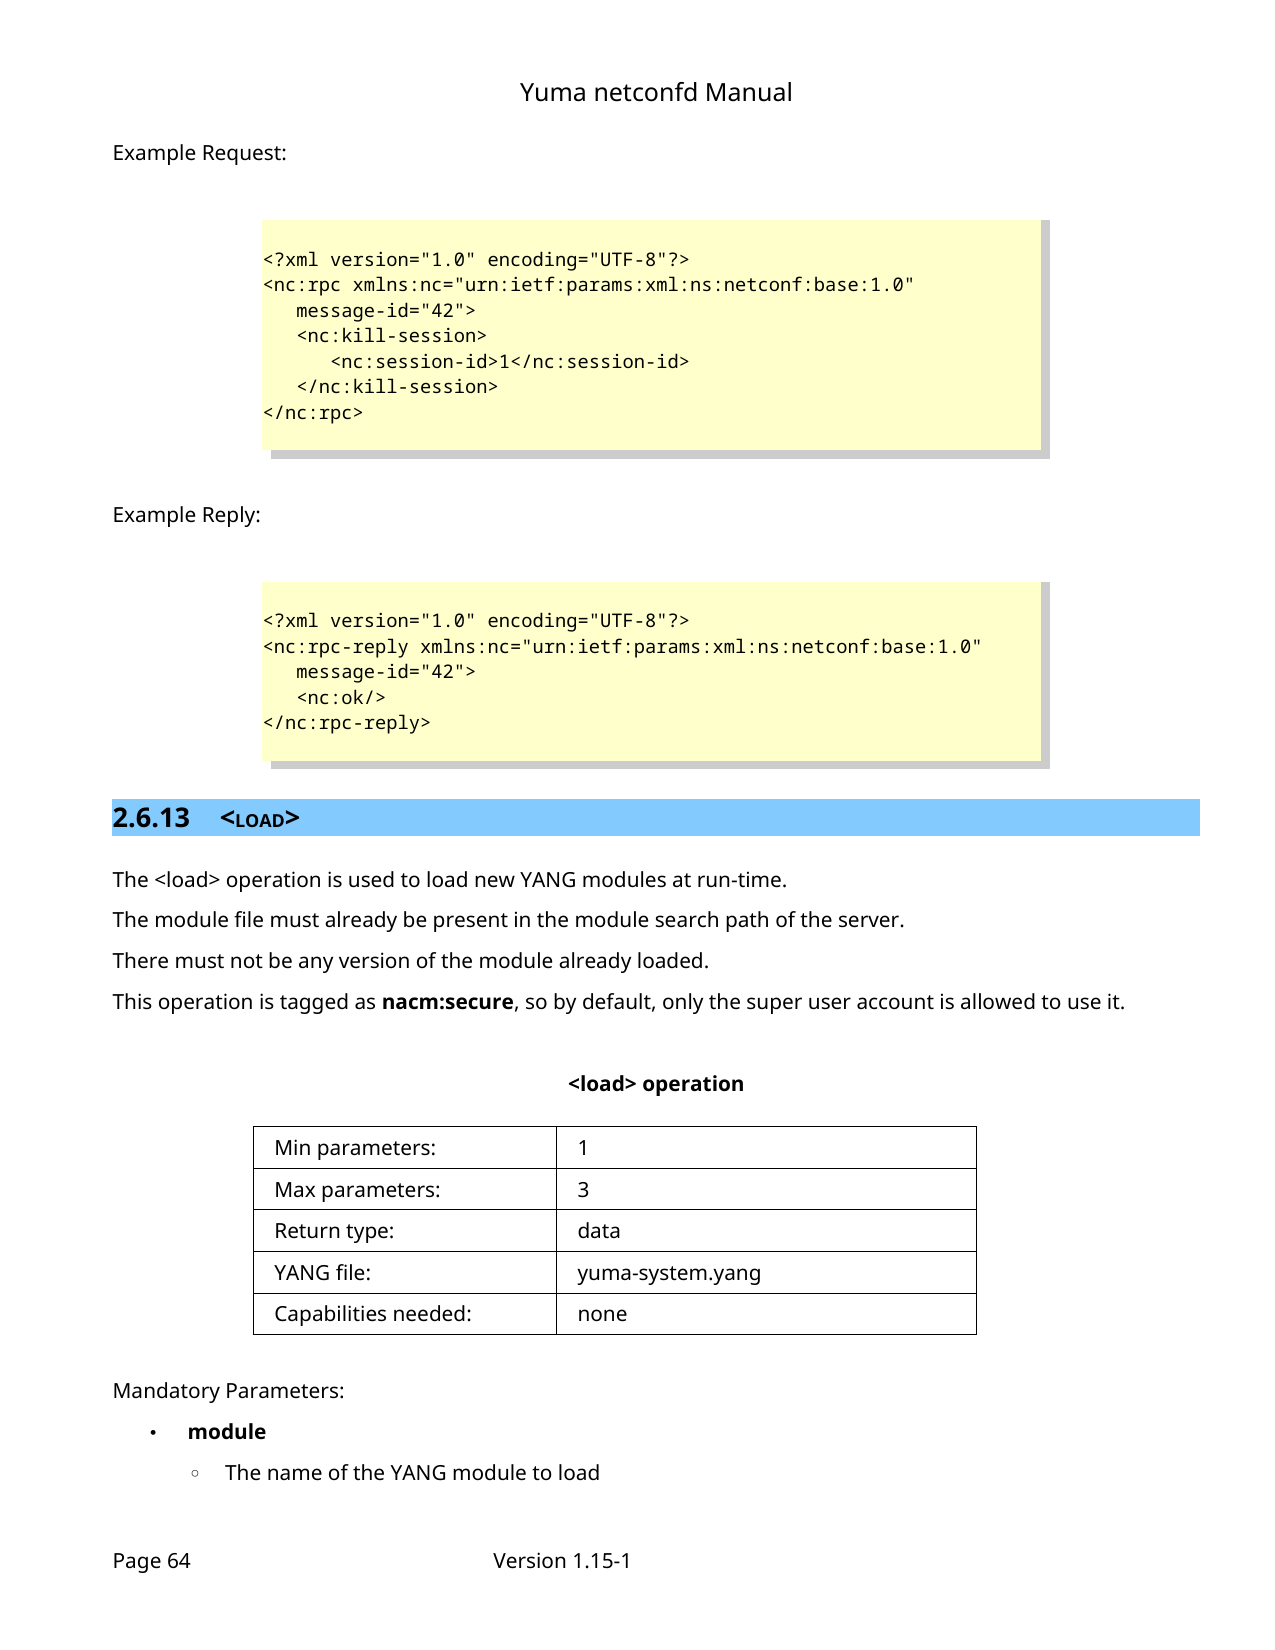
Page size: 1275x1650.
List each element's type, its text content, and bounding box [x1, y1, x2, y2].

text Mandatory Parameters: [112, 1376, 1200, 1404]
text Example Reply: [112, 500, 1200, 528]
text <?xml version="1.0" encoding="UTF-8"?> [262, 607, 1041, 633]
list module [150, 1417, 1200, 1445]
text </nc:kill-session> [262, 373, 1041, 399]
text </nc:rpc> [262, 399, 1041, 424]
text message-id="42"> [262, 297, 1041, 322]
text </nc:rpc-reply> [262, 709, 1041, 735]
text <nc:rpc xmlns:nc="urn:ietf:params:xml:ns:netconf:base:1.0" [262, 271, 1041, 297]
table_cell Max parameters: [254, 1169, 556, 1209]
subtitle <load> [112, 799, 1200, 836]
text There must not be any version of the module already loaded. [112, 947, 1200, 975]
text <nc:ok/> [262, 684, 1041, 709]
list The name of the YANG module to load [187, 1458, 1200, 1486]
text message-id="42"> [262, 658, 1041, 684]
text The <load> operation is used to load new YANG modules at run-time. [112, 865, 1200, 893]
table_cell Return type: [254, 1210, 556, 1251]
text This operation is tagged as nacm:secure, so by default, only the super user account is allowed to use it. [112, 987, 1200, 1016]
text <nc:session-id>1</nc:session-id> [262, 348, 1041, 373]
subtitle <load> operation [127, 1069, 1185, 1098]
table_cell 3 [557, 1169, 976, 1209]
text <nc:rpc-reply xmlns:nc="urn:ietf:params:xml:ns:netconf:base:1.0" [262, 633, 1041, 658]
table_cell yuma-system.yang [557, 1252, 976, 1292]
table_header Min parameters: [254, 1127, 556, 1168]
table_cell Capabilities needed: [254, 1294, 556, 1334]
table_header 1 [557, 1127, 976, 1168]
text <?xml version="1.0" encoding="UTF-8"?> [262, 246, 1041, 271]
table_cell YANG file: [254, 1252, 556, 1292]
text <nc:kill-session> [262, 322, 1041, 348]
table_cell none [557, 1294, 976, 1334]
text The module file must already be present in the module search path of the server. [112, 906, 1200, 934]
text Example Request: [112, 138, 1200, 167]
table_cell data [557, 1210, 976, 1251]
